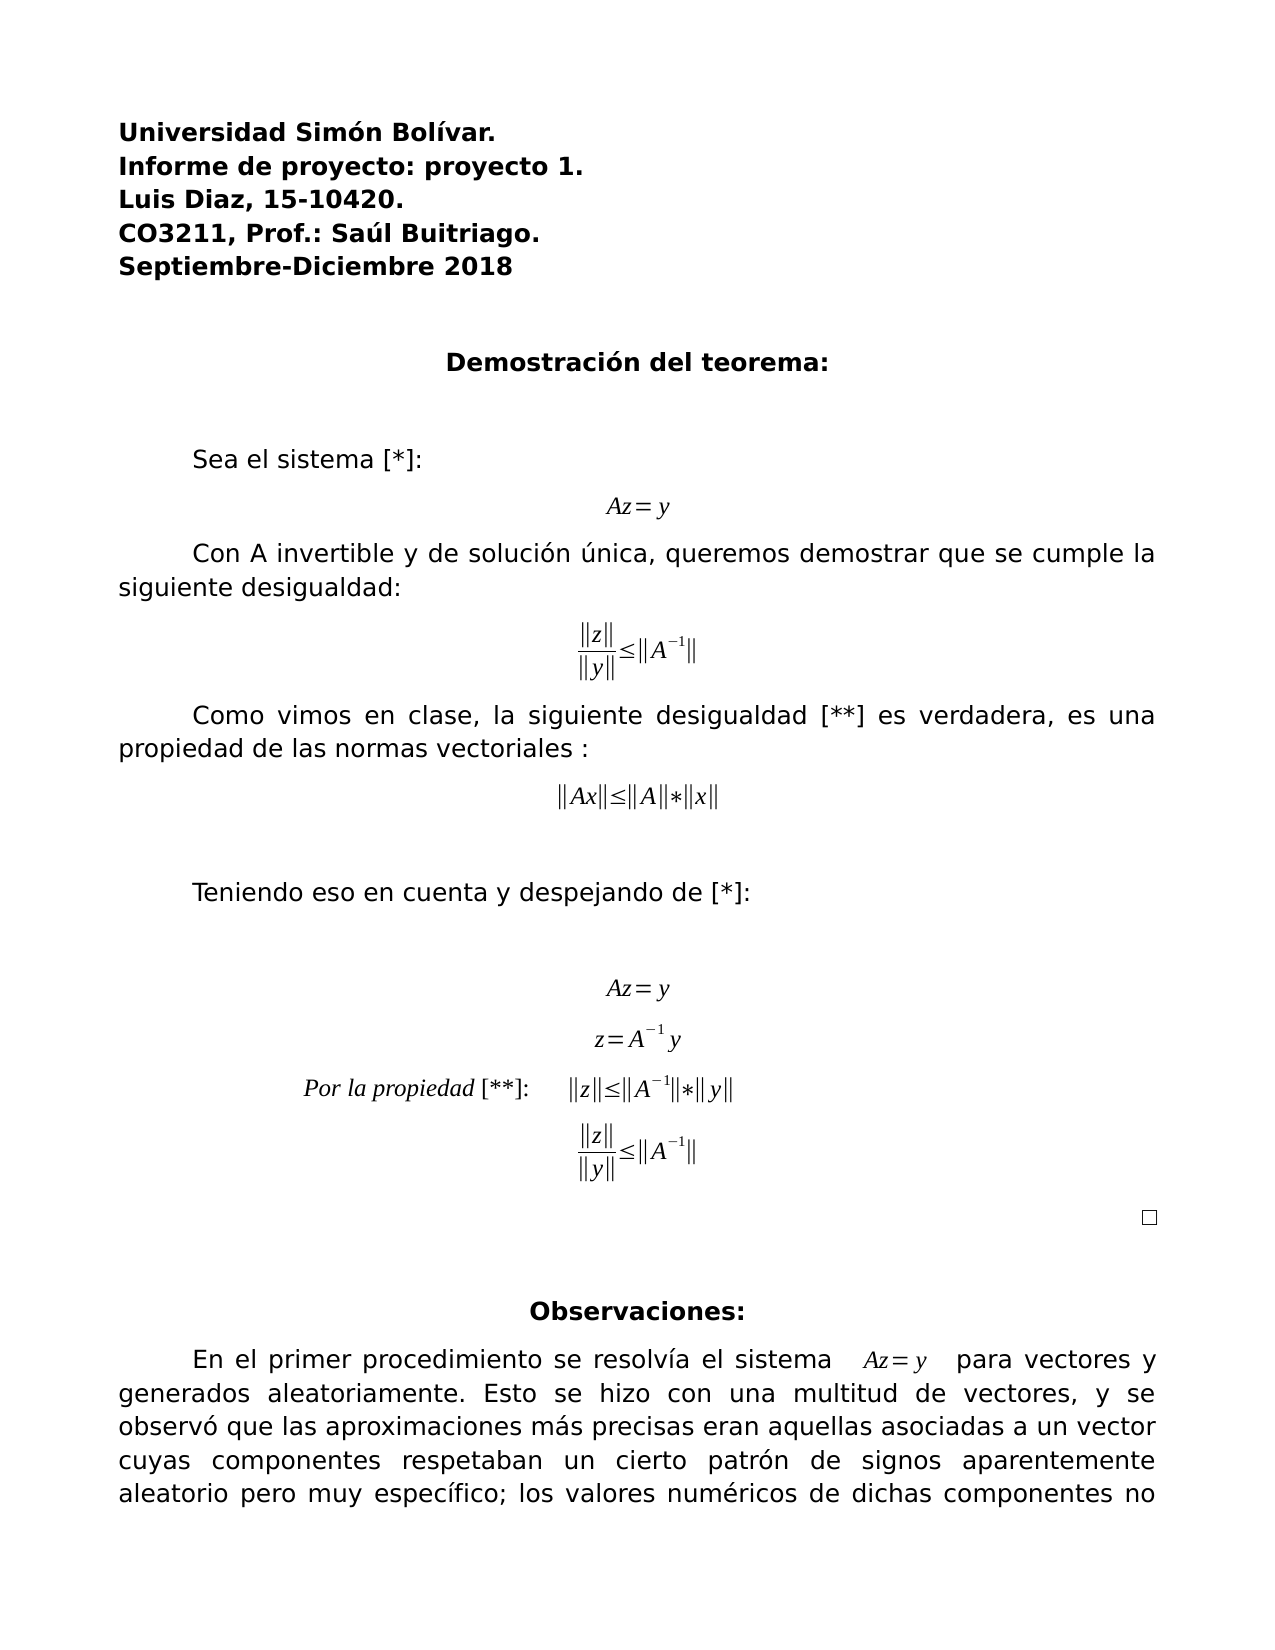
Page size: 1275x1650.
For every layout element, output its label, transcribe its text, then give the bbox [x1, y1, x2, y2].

text Teniendo eso en cuenta y despejando de [*]: [118, 878, 1157, 907]
text Sea el sistema [*]: [118, 445, 1157, 474]
text Con A invertible y de solución única, queremos demostrar que se cumple la siguiente desigualdad: [118, 539, 1157, 602]
text Por la propiedad [**]: [118, 1071, 1157, 1103]
text Universidad Simón Bolívar. Informe de proyecto: proyecto 1. Luis Diaz, 15-10420. CO3211, Prof.: Saúl Buitriago. Septiembre-Diciembre 2018 [118, 118, 1157, 281]
text □ [118, 1202, 1157, 1231]
text En el primer procedimiento se resolvía el sistema para vectores y generados aleatoriamente. Esto se hizo con una multitud de vectores, y se observó que las aproximaciones más precisas eran aquellas asociadas a un vector cuyas componentes respetaban un cierto patrón de signos aparentemente aleatorio pero muy específico; los valores numéricos de dichas componentes no [118, 1345, 1157, 1509]
text Como vimos en clase, la siguiente desigualdad [**] es verdadera, es una propiedad de las normas vectoriales : [118, 701, 1157, 764]
text Observaciones: [118, 1297, 1157, 1326]
text Demostración del teorema: [118, 348, 1157, 378]
